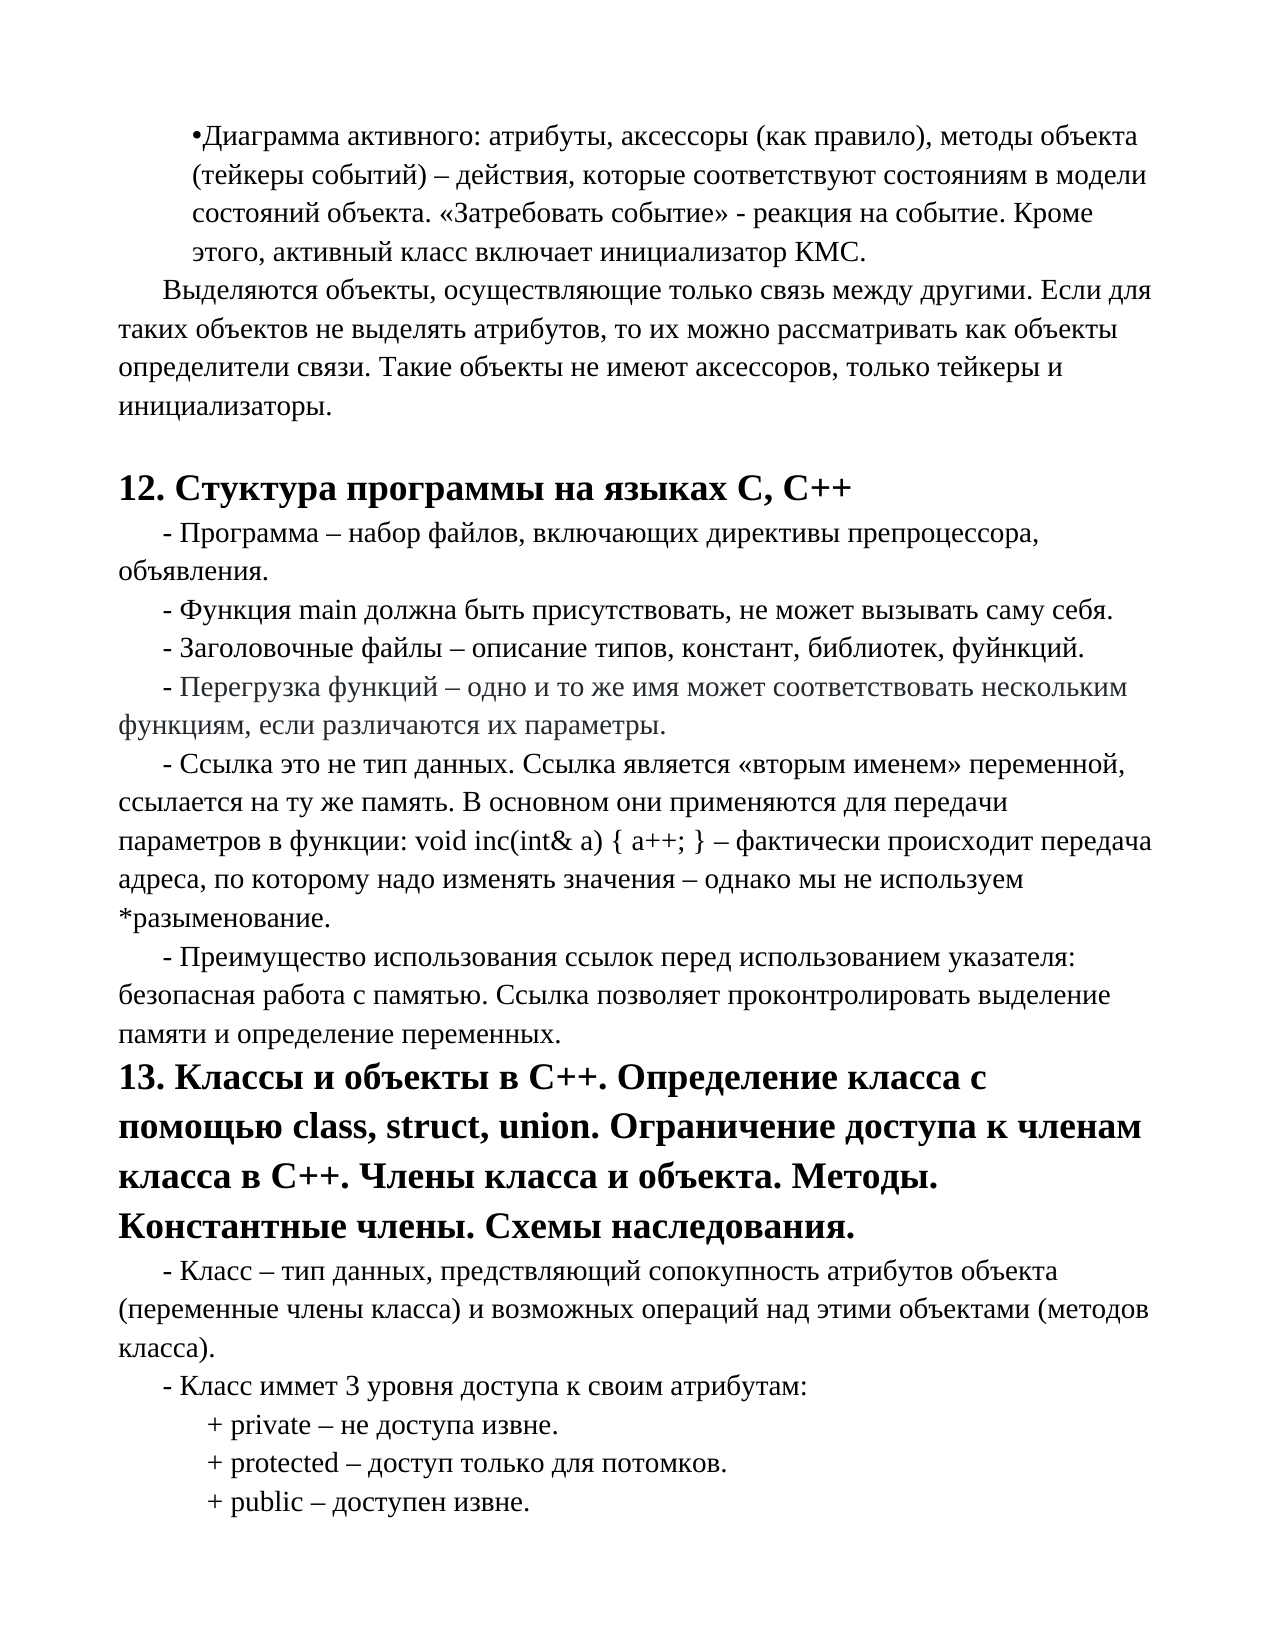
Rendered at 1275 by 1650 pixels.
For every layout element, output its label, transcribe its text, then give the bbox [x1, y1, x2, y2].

text Выделяются объекты, осуществляющие только связь между другими. Если для таких объектов не выделять атрибутов, то их можно рассматривать как объекты определители связи. Такие объекты не имеют аксессоров, только тейкеры и инициализаторы. [118, 272, 1157, 422]
text + protected – доступ только для потомков. [118, 1445, 1157, 1479]
text + private – не доступа извне. [118, 1407, 1157, 1440]
text - Заголовочные файлы – описание типов, констант, библиотек, фуйнкций. [118, 630, 1157, 664]
text - Преимущество использования ссылок перед использованием указателя: безопасная работа с памятью. Ссылка позволяет проконтролировать выделение памяти и определение переменных. [118, 939, 1157, 1049]
text 12. Cтуктура программы на языках С, С++ [118, 465, 1157, 508]
text - Ссылка это не тип данных. Ссылка является «вторым именем» переменной, ссылается на ту же память. В основном они применяются для передачи параметров в функции: void inc(int& a) { a++; } – фактически происходит передача адреса, по которому надо изменять значения – однако мы не используем *разыменование. [118, 746, 1157, 934]
text - Класс иммет 3 уровня доступа к своим атрибутам: [118, 1368, 1157, 1402]
text - Программа – набор файлов, включающих директивы препроцессора, объявления. [118, 515, 1157, 587]
text - Функция main должна быть присутствовать, не может вызывать саму себя. [118, 592, 1157, 625]
text - Класс – тип данных, предствляющий сопокупность атрибутов объекта (переменные члены класса) и возможных операций над этими объектами (методов класса). [118, 1253, 1157, 1363]
list Диаграмма активного: атрибуты, аксессоры (как правило), методы объекта (тейкеры событий) – действия, которые соответствуют состояниям в модели состояний объекта. «Затребовать событие» - реакция на событие. Кроме этого, активный класс включает инициализатор КМС. [118, 118, 1157, 267]
text + public – доступен извне. [118, 1484, 1157, 1517]
text 13. Классы и объекты в С++. Определение класса с помощью class, struct, union. Ограничение доступа к членам класса в С++. Члены класса и объекта. Методы. Константные члены. Схемы наследования. [118, 1054, 1157, 1246]
text - Перегрузка функций – одно и то же имя может соответствовать нескольким функциям, если различаются их параметры. [118, 669, 1157, 741]
